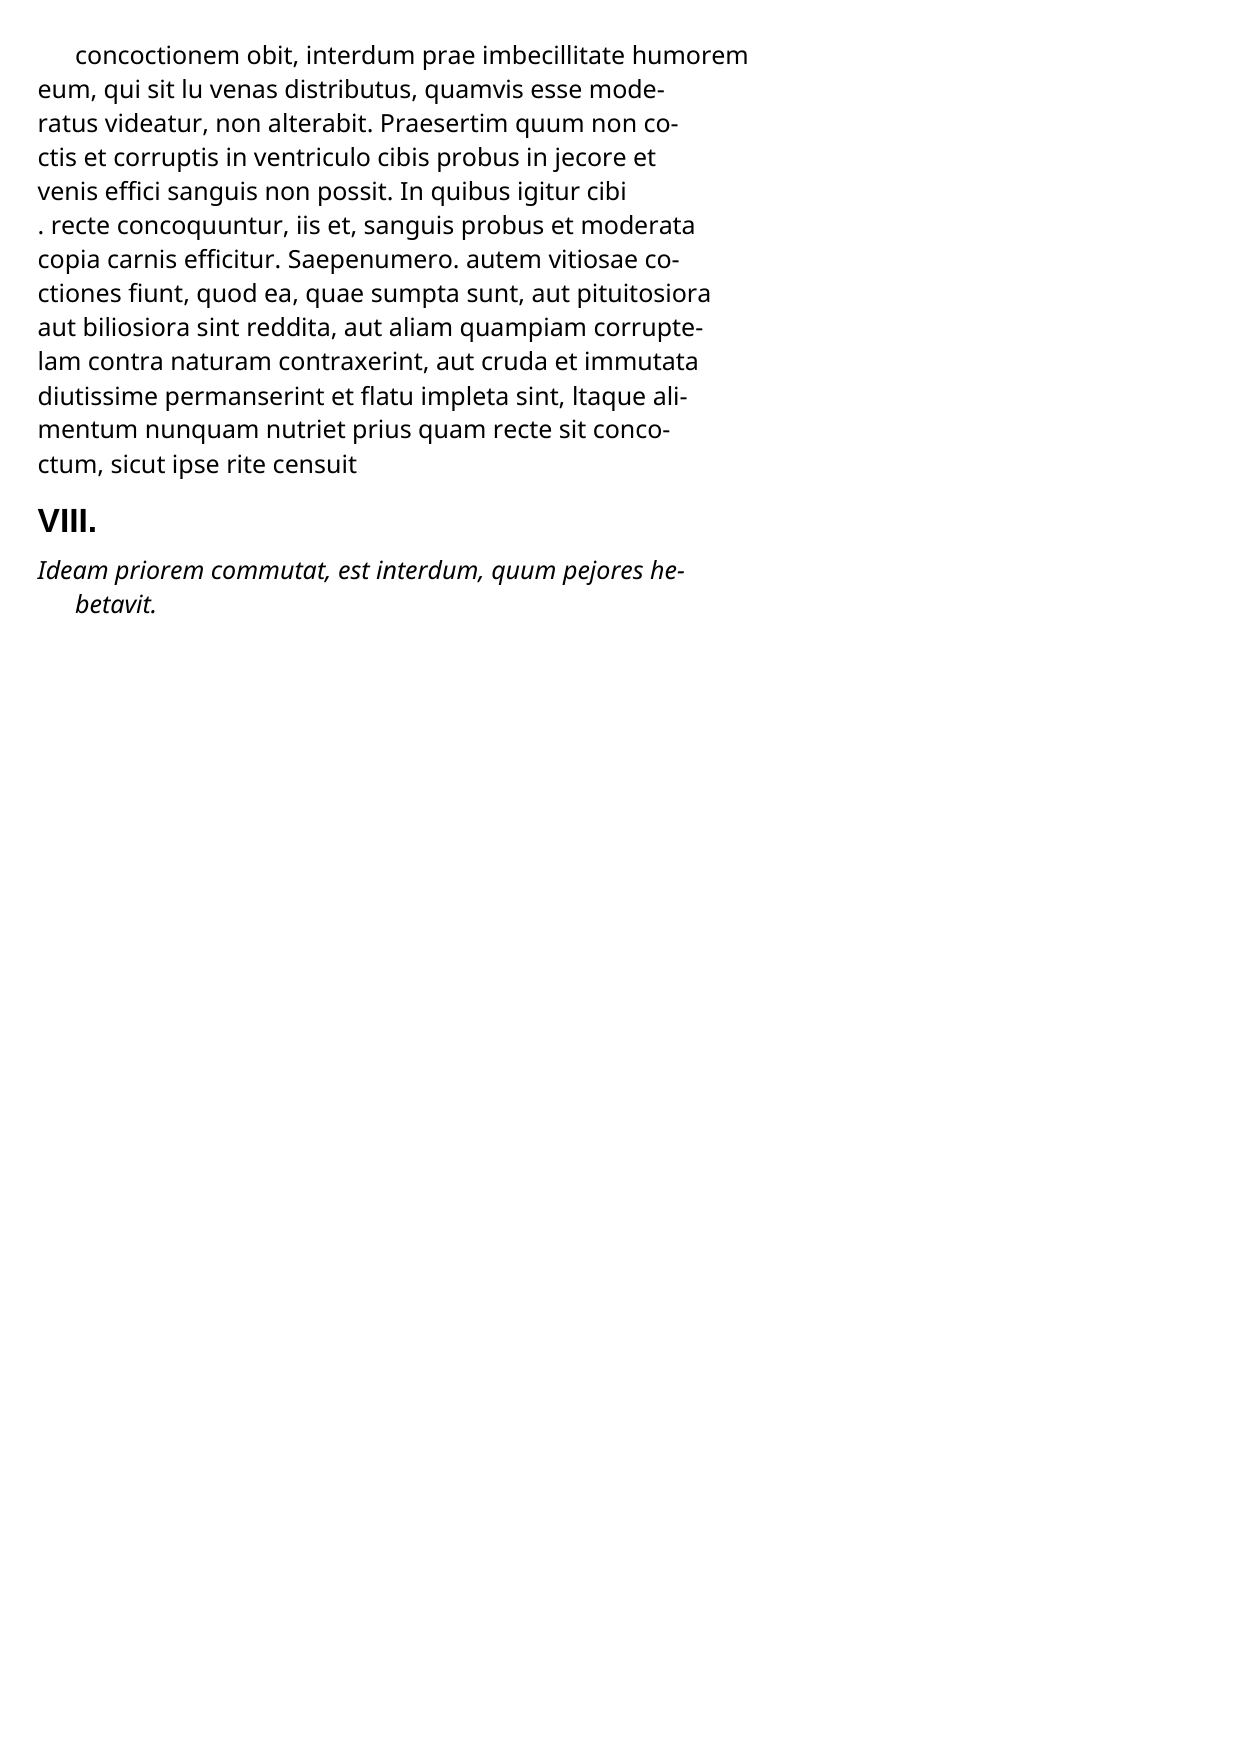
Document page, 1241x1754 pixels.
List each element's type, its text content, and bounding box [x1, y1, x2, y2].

subtitle VIII. [37, 501, 1203, 540]
text concoctionem obit, interdum prae imbecillitate humorem eum, qui sit lu venas distributus, quamvis esse mode- ratus videatur, non alterabit. Praesertim quum non co- ctis et corruptis in ventriculo cibis probus in jecore et venis effici sanguis non possit. In quibus igitur cibi . recte concoquuntur, iis et, sanguis probus et moderata copia carnis efficitur. Saepenumero. autem vitiosae co- ctiones fiunt, quod ea, quae sumpta sunt, aut pituitosiora aut biliosiora sint reddita, aut aliam quampiam corrupte- lam contra naturam contraxerint, aut cruda et immutata diutissime permanserint et flatu impleta sint, ltaque ali- mentum nunquam nutriet prius quam recte sit conco- ctum, sicut ipse rite censuit [37, 37, 1203, 480]
text Ideam priorem commutat, est interdum, quum pejores he- betavit. [37, 552, 1203, 620]
